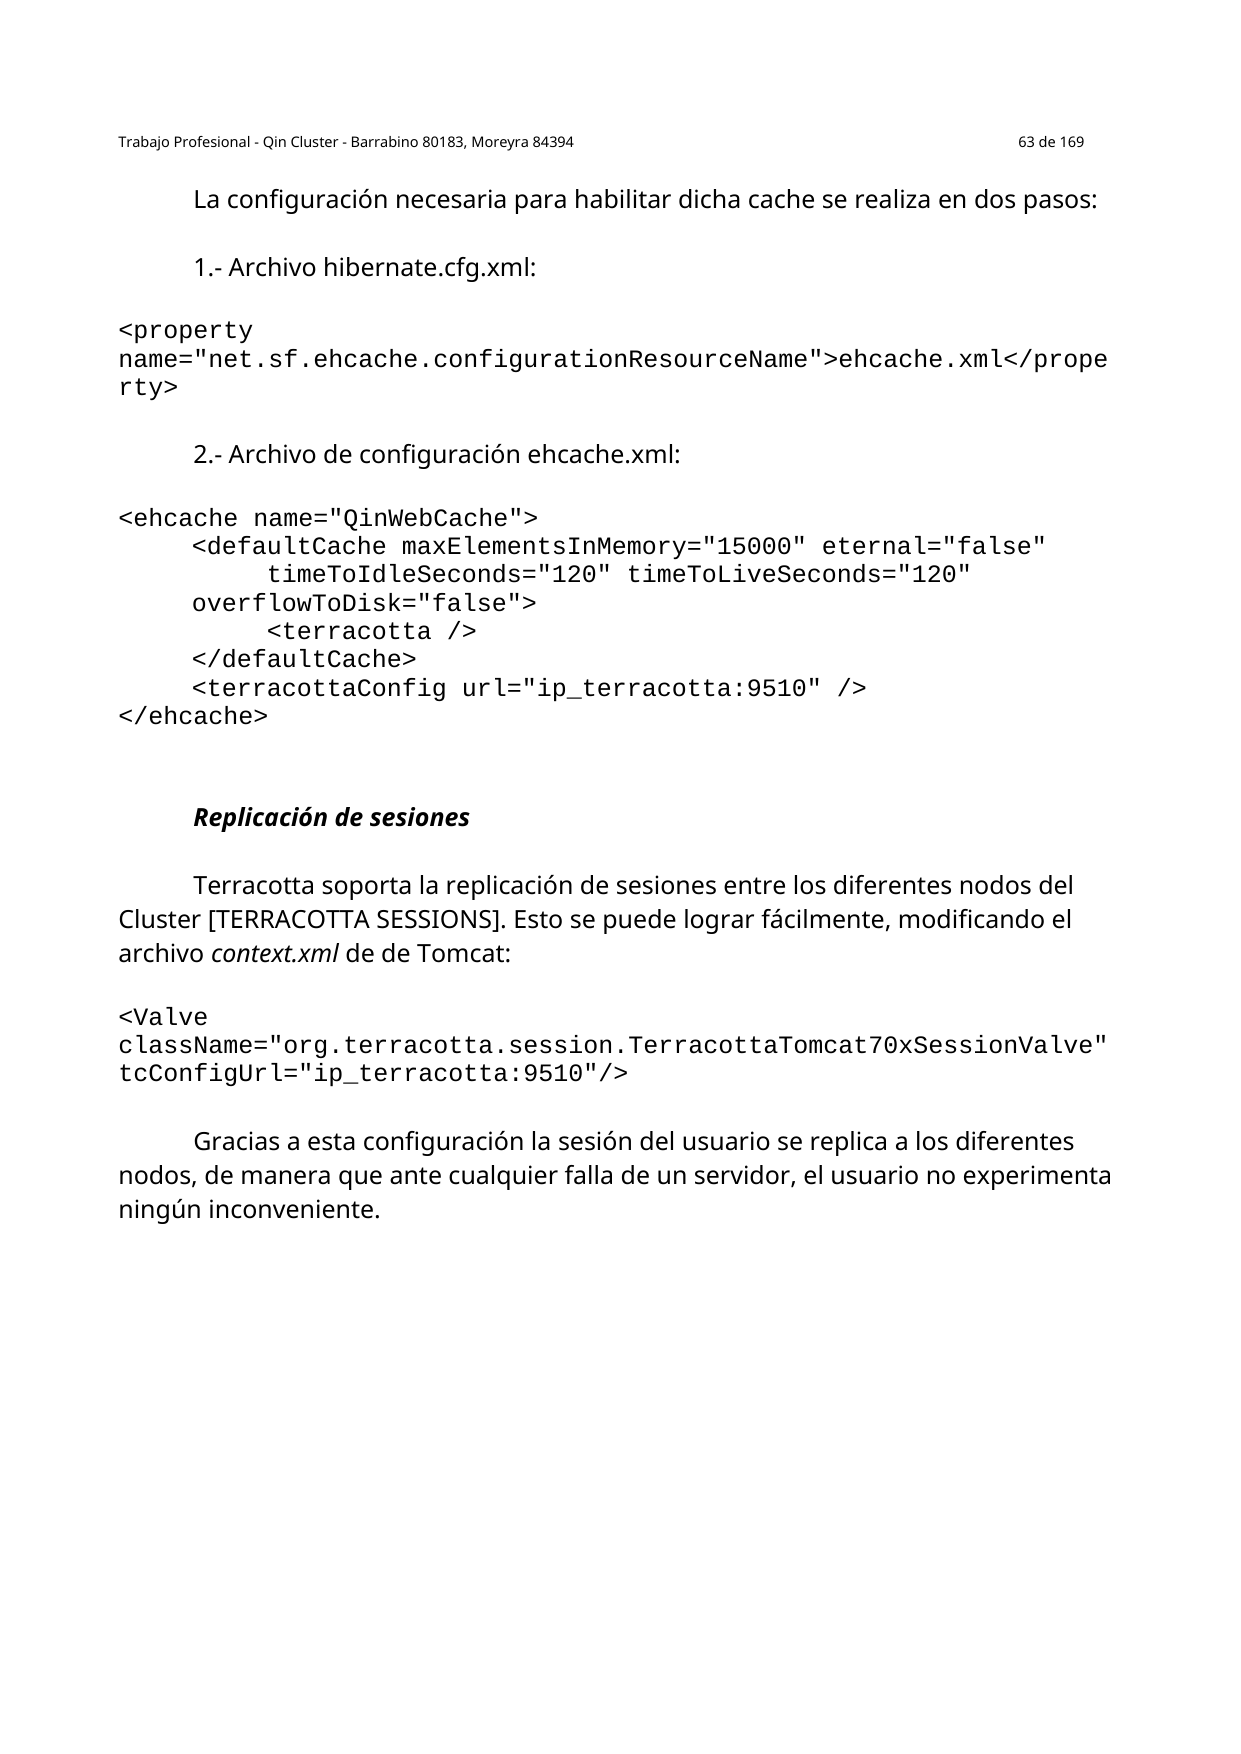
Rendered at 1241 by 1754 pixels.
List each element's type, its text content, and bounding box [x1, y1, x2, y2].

text La configuración necesaria para habilitar dicha cache se realiza en dos pasos: [118, 182, 1122, 216]
text <defaultCache maxElementsInMemory="15000" eternal="false" [192, 533, 1122, 562]
text Terracotta soporta la replicación de sesiones entre los diferentes nodos del Cluster [TERRACOTTA SESSIONS]. Esto se puede lograr fácilmente, modificando el archivo context.xml de de Tomcat: [118, 868, 1122, 970]
text <Valve className="org.terracotta.session.TerracottaTomcat70xSessionValve" tcConfigUrl="ip_terracotta:9510"/> [118, 1004, 1122, 1089]
text Replicación de sesiones [118, 800, 1122, 834]
text <terracotta /> [192, 618, 1122, 647]
text </defaultCache> [192, 647, 1122, 675]
text 1.- Archivo hibernate.cfg.xml: [118, 250, 1122, 284]
text <terracottaConfig url="ip_terracotta:9510" /> [192, 675, 1122, 703]
text timeToIdleSeconds="120" timeToLiveSeconds="120" overflowToDisk="false"> [192, 562, 1122, 618]
text Gracias a esta configuración la sesión del usuario se replica a los diferentes nodos, de manera que ante cualquier falla de un servidor, el usuario no experimenta ningún inconveniente. [118, 1123, 1122, 1226]
text </ehcache> [118, 703, 1122, 732]
text <property name="net.sf.ehcache.configurationResourceName">ehcache.xml</property> [118, 318, 1122, 403]
text <ehcache name="QinWebCache"> [118, 505, 1122, 533]
text 2.- Archivo de configuración ehcache.xml: [118, 437, 1122, 471]
